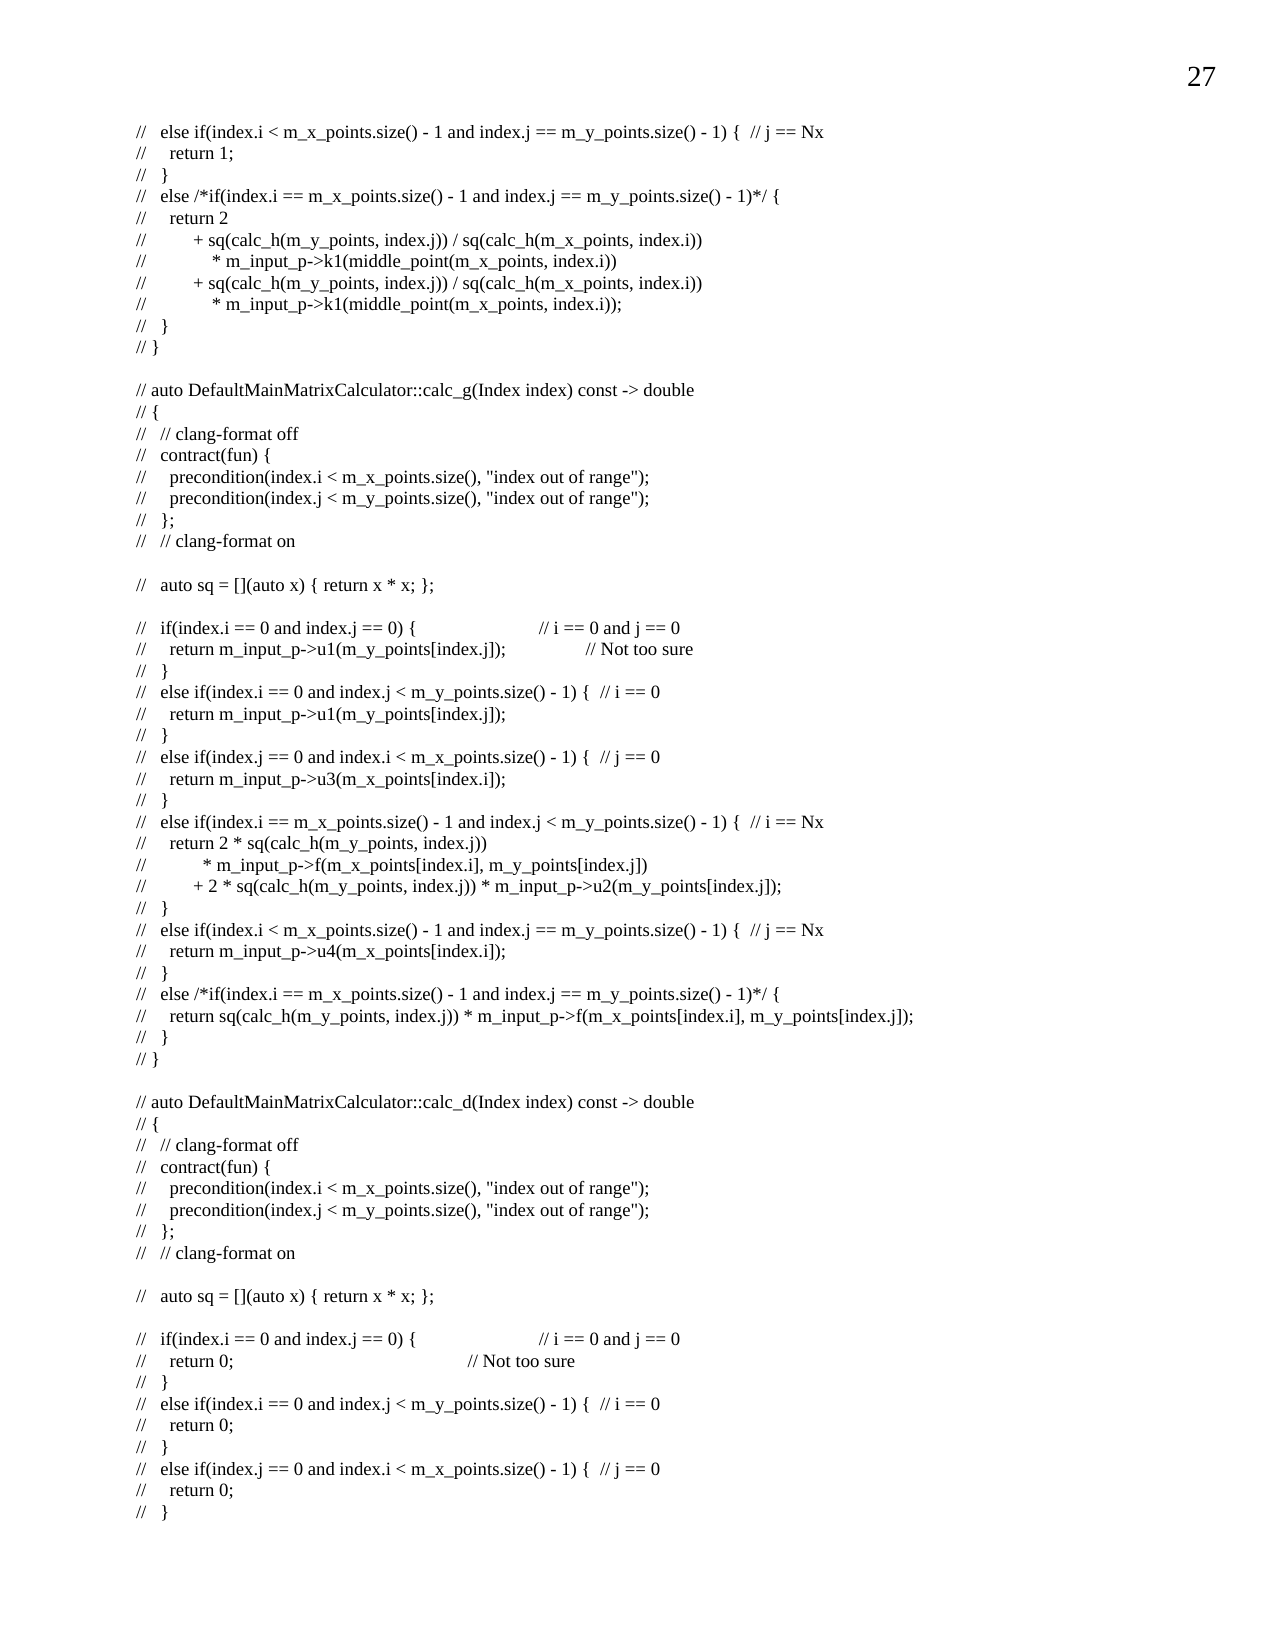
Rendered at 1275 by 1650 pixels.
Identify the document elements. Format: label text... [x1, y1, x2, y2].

text // else if(index.i < m_x_points.size() - 1 and index.j == m_y_points.size() - 1) { // j == Nx [133, 918, 1214, 940]
text // + sq(calc_h(m_y_points, index.j)) / sq(calc_h(m_x_points, index.i)) [133, 228, 1214, 250]
text // }; [133, 509, 1214, 530]
text // return 2 * sq(calc_h(m_y_points, index.j)) [133, 832, 1214, 854]
text // // clang-format off [133, 1134, 1214, 1156]
text // auto sq = [](auto x) { return x * x; }; [133, 573, 1214, 595]
text // { [133, 1112, 1214, 1134]
text // else /*if(index.i == m_x_points.size() - 1 and index.j == m_y_points.size() - 1)*/ { [133, 983, 1214, 1005]
text // auto DefaultMainMatrixCalculator::calc_g(Index index) const -> double [133, 379, 1214, 401]
text // } [133, 962, 1214, 983]
text // } [133, 1501, 1214, 1522]
text // * m_input_p->k1(middle_point(m_x_points, index.i)); [133, 293, 1214, 315]
text // if(index.i == 0 and index.j == 0) { // i == 0 and j == 0 [133, 1328, 1214, 1350]
text // else if(index.j == 0 and index.i < m_x_points.size() - 1) { // j == 0 [133, 746, 1214, 767]
text // } [133, 1371, 1214, 1393]
text // return 2 [133, 207, 1214, 228]
text // } [133, 1048, 1214, 1069]
text // + 2 * sq(calc_h(m_y_points, index.j)) * m_input_p->u2(m_y_points[index.j]); [133, 875, 1214, 897]
text // return 1; [133, 142, 1214, 164]
text // return m_input_p->u3(m_x_points[index.i]); [133, 767, 1214, 789]
text // } [133, 164, 1214, 185]
text // { [133, 401, 1214, 422]
text // else if(index.i < m_x_points.size() - 1 and index.j == m_y_points.size() - 1) { // j == Nx [133, 121, 1214, 142]
text // }; [133, 1220, 1214, 1242]
text // else if(index.j == 0 and index.i < m_x_points.size() - 1) { // j == 0 [133, 1457, 1214, 1479]
text // return 0; [133, 1414, 1214, 1436]
text // } [133, 897, 1214, 918]
text // return 0; [133, 1479, 1214, 1501]
text // else if(index.i == 0 and index.j < m_y_points.size() - 1) { // i == 0 [133, 1393, 1214, 1414]
text // } [133, 1026, 1214, 1048]
text // } [133, 315, 1214, 336]
text // precondition(index.i < m_x_points.size(), "index out of range"); [133, 1177, 1214, 1199]
text // return sq(calc_h(m_y_points, index.j)) * m_input_p->f(m_x_points[index.i], m_y_points[index.j]); [133, 1005, 1214, 1026]
text // return 0; // Not too sure [133, 1350, 1214, 1371]
text // else if(index.i == m_x_points.size() - 1 and index.j < m_y_points.size() - 1) { // i == Nx [133, 811, 1214, 832]
text // * m_input_p->f(m_x_points[index.i], m_y_points[index.j]) [133, 854, 1214, 875]
text // return m_input_p->u1(m_y_points[index.j]); [133, 703, 1214, 724]
text // return m_input_p->u4(m_x_points[index.i]); [133, 940, 1214, 962]
text // } [133, 336, 1214, 358]
text // else if(index.i == 0 and index.j < m_y_points.size() - 1) { // i == 0 [133, 681, 1214, 703]
text // precondition(index.i < m_x_points.size(), "index out of range"); [133, 466, 1214, 487]
text // return m_input_p->u1(m_y_points[index.j]); // Not too sure [133, 638, 1214, 660]
text // if(index.i == 0 and index.j == 0) { // i == 0 and j == 0 [133, 617, 1214, 638]
text // // clang-format on [133, 530, 1214, 552]
text // // clang-format on [133, 1242, 1214, 1263]
text // precondition(index.j < m_y_points.size(), "index out of range"); [133, 487, 1214, 509]
text // * m_input_p->k1(middle_point(m_x_points, index.i)) [133, 250, 1214, 272]
text // precondition(index.j < m_y_points.size(), "index out of range"); [133, 1199, 1214, 1220]
text // contract(fun) { [133, 1156, 1214, 1177]
text // contract(fun) { [133, 444, 1214, 466]
text // else /*if(index.i == m_x_points.size() - 1 and index.j == m_y_points.size() - 1)*/ { [133, 185, 1214, 207]
text // auto sq = [](auto x) { return x * x; }; [133, 1285, 1214, 1307]
text // // clang-format off [133, 422, 1214, 444]
text // } [133, 789, 1214, 811]
text // } [133, 660, 1214, 681]
text // auto DefaultMainMatrixCalculator::calc_d(Index index) const -> double [133, 1091, 1214, 1112]
text // } [133, 1436, 1214, 1457]
text // + sq(calc_h(m_y_points, index.j)) / sq(calc_h(m_x_points, index.i)) [133, 272, 1214, 293]
text // } [133, 724, 1214, 746]
